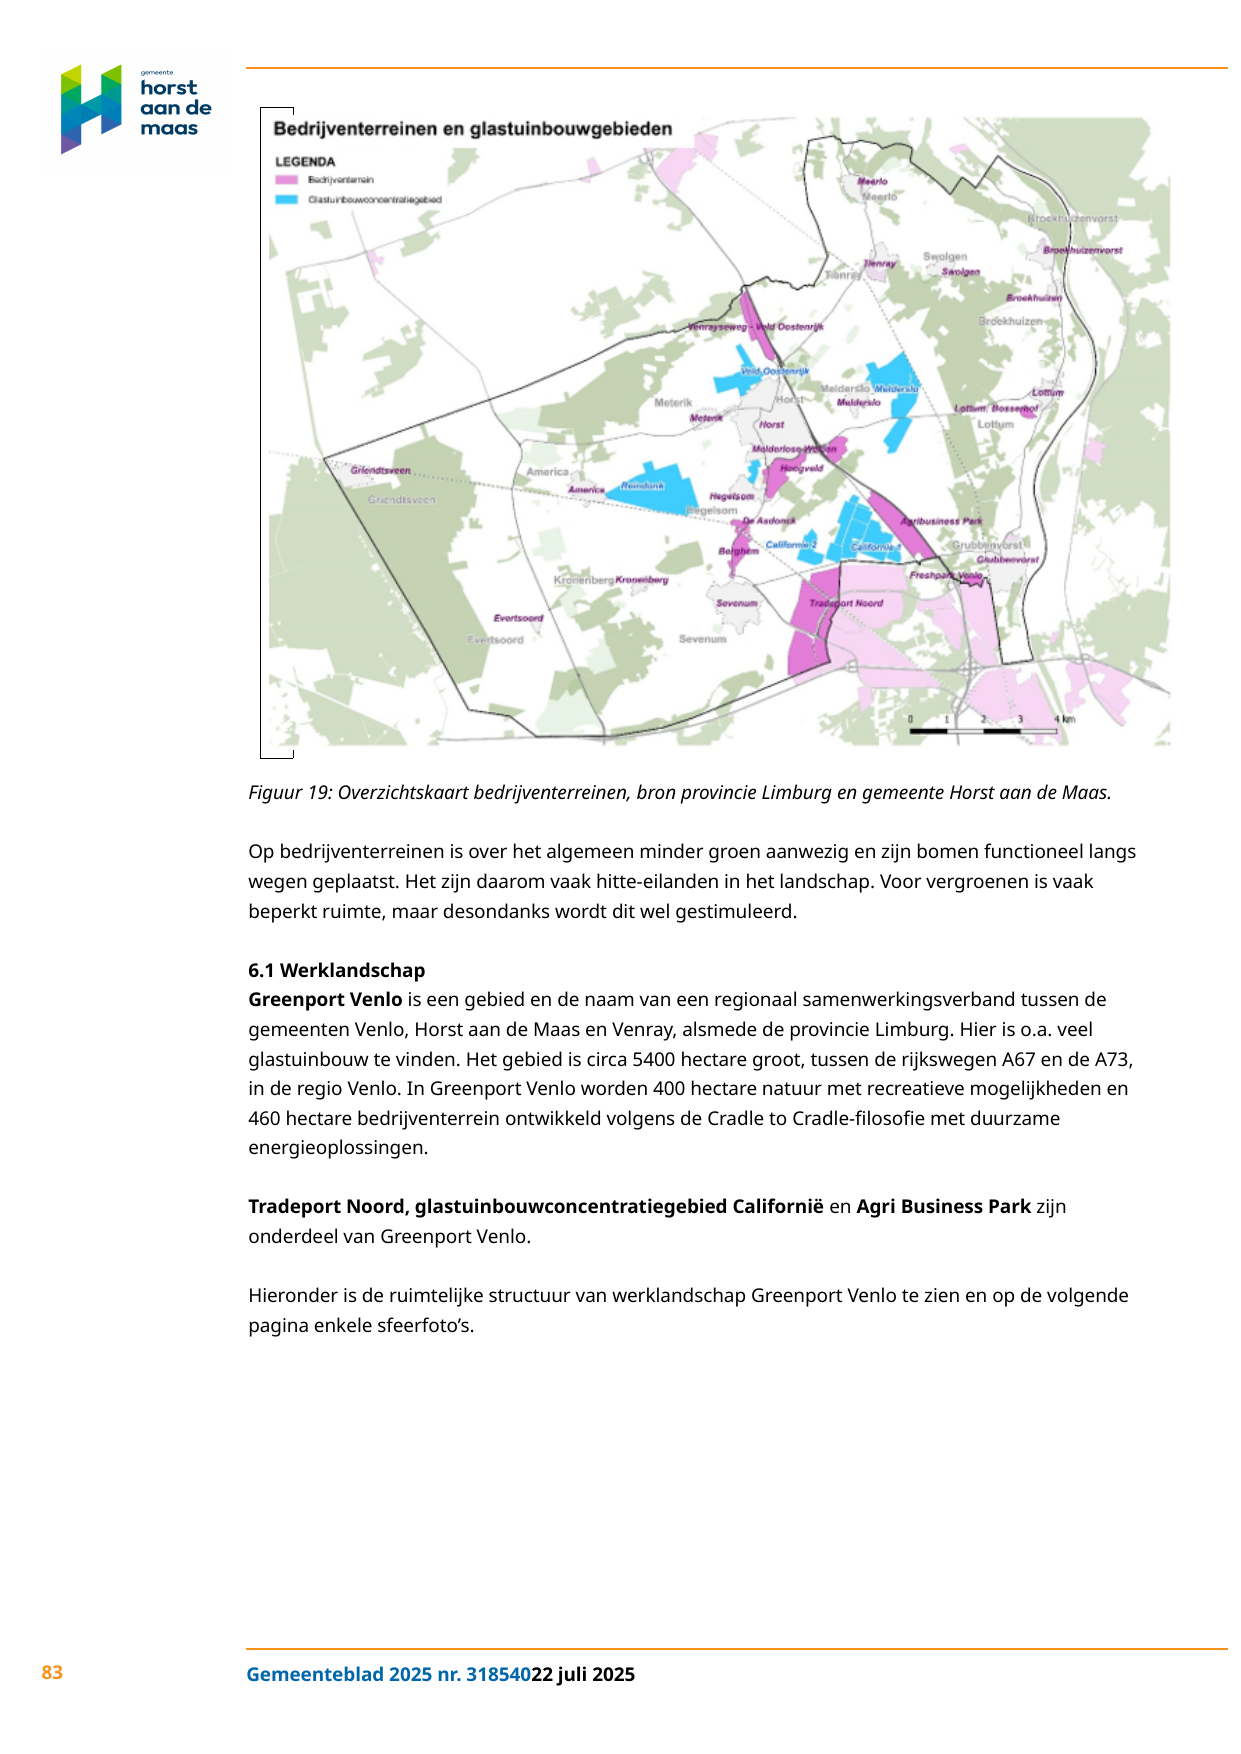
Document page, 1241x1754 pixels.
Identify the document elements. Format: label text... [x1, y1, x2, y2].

text Tradeport Noord, glastuinbouwconcentratiegebied Californië en Agri Business Park zijn onderdeel van Greenport Venlo. [248, 1194, 1152, 1249]
picture [268, 115, 1173, 750]
text 6.1 Werklandschap [248, 957, 1152, 983]
text Hieronder is de ruimtelijke structuur van werklandschap Greenport Venlo te zien en op de volgende pagina enkele sfeerfoto’s. [248, 1282, 1152, 1338]
text Op bedrijventerreinen is over het algemeen minder groen aanwezig en zijn bomen functioneel langs wegen geplaatst. Het zijn daarom vaak hitte-eilanden in het landschap. Voor vergroenen is vaak beperkt ruimte, maar desondanks wordt dit wel gestimuleerd. [248, 839, 1152, 924]
text Greenport Venlo is een gebied en de naam van een regionaal samenwerkingsverband tussen de gemeenten Venlo, Horst aan de Maas en Venray, alsmede de provincie Limburg. Hier is o.a. veel glastuinbouw te vinden. Het gebied is circa 5400 hectare groot, tussen de rijkswegen A67 en de A73, in de regio Venlo. In Greenport Venlo worden 400 hectare natuur met recreatieve mogelijkheden en 460 hectare bedrijventerrein ontwikkeld volgens de Cradle to Cradle-filosofie met duurzame energieoplossingen. [248, 987, 1152, 1160]
text Figuur 19: Overzichtskaart bedrijventerreinen, bron provincie Limburg en gemeente Horst aan de Maas. [248, 779, 1152, 805]
picture [41, 47, 231, 172]
